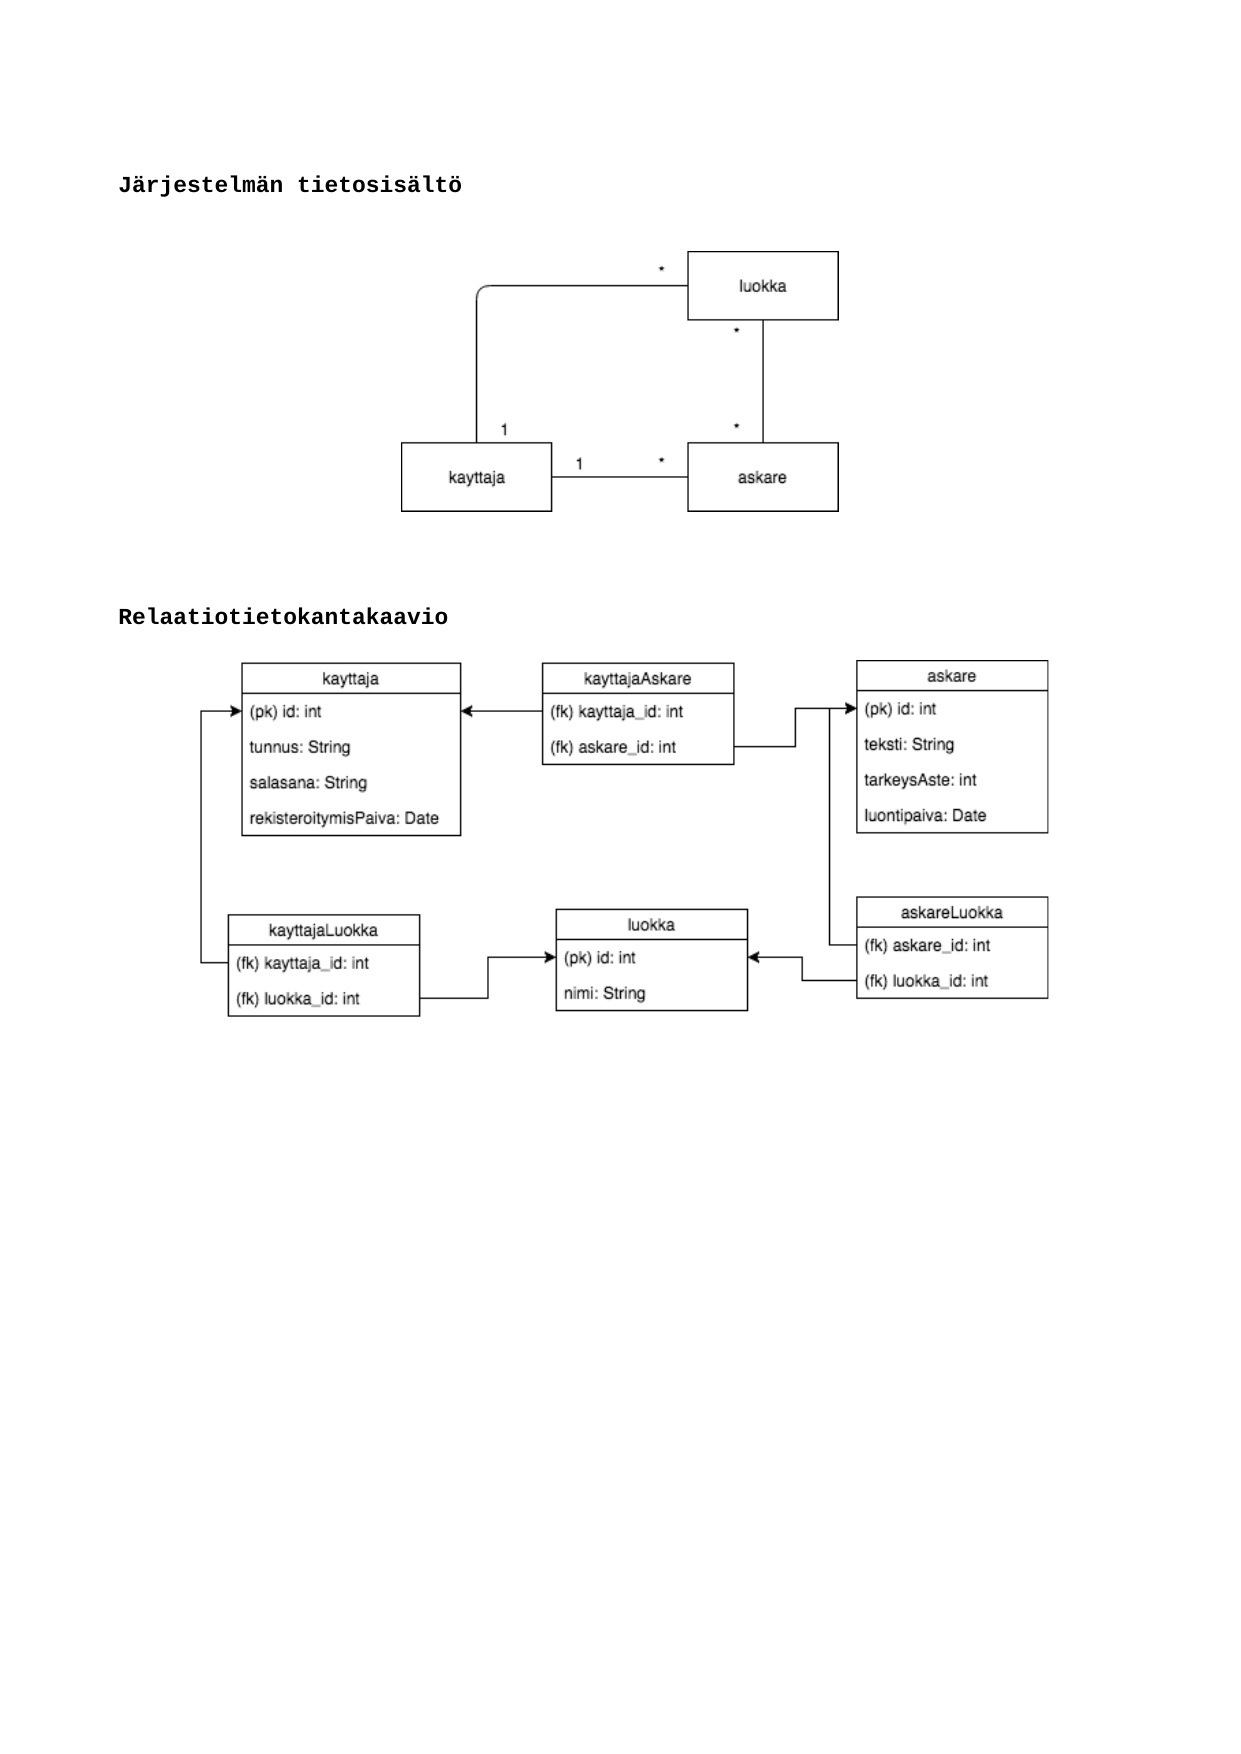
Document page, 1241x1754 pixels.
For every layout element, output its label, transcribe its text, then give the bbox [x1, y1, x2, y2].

picture [401, 251, 839, 512]
text Järjestelmän tietosisältö [118, 173, 1122, 199]
text Relaatiotietokantakaavio [118, 605, 1122, 631]
picture [192, 660, 1049, 1021]
